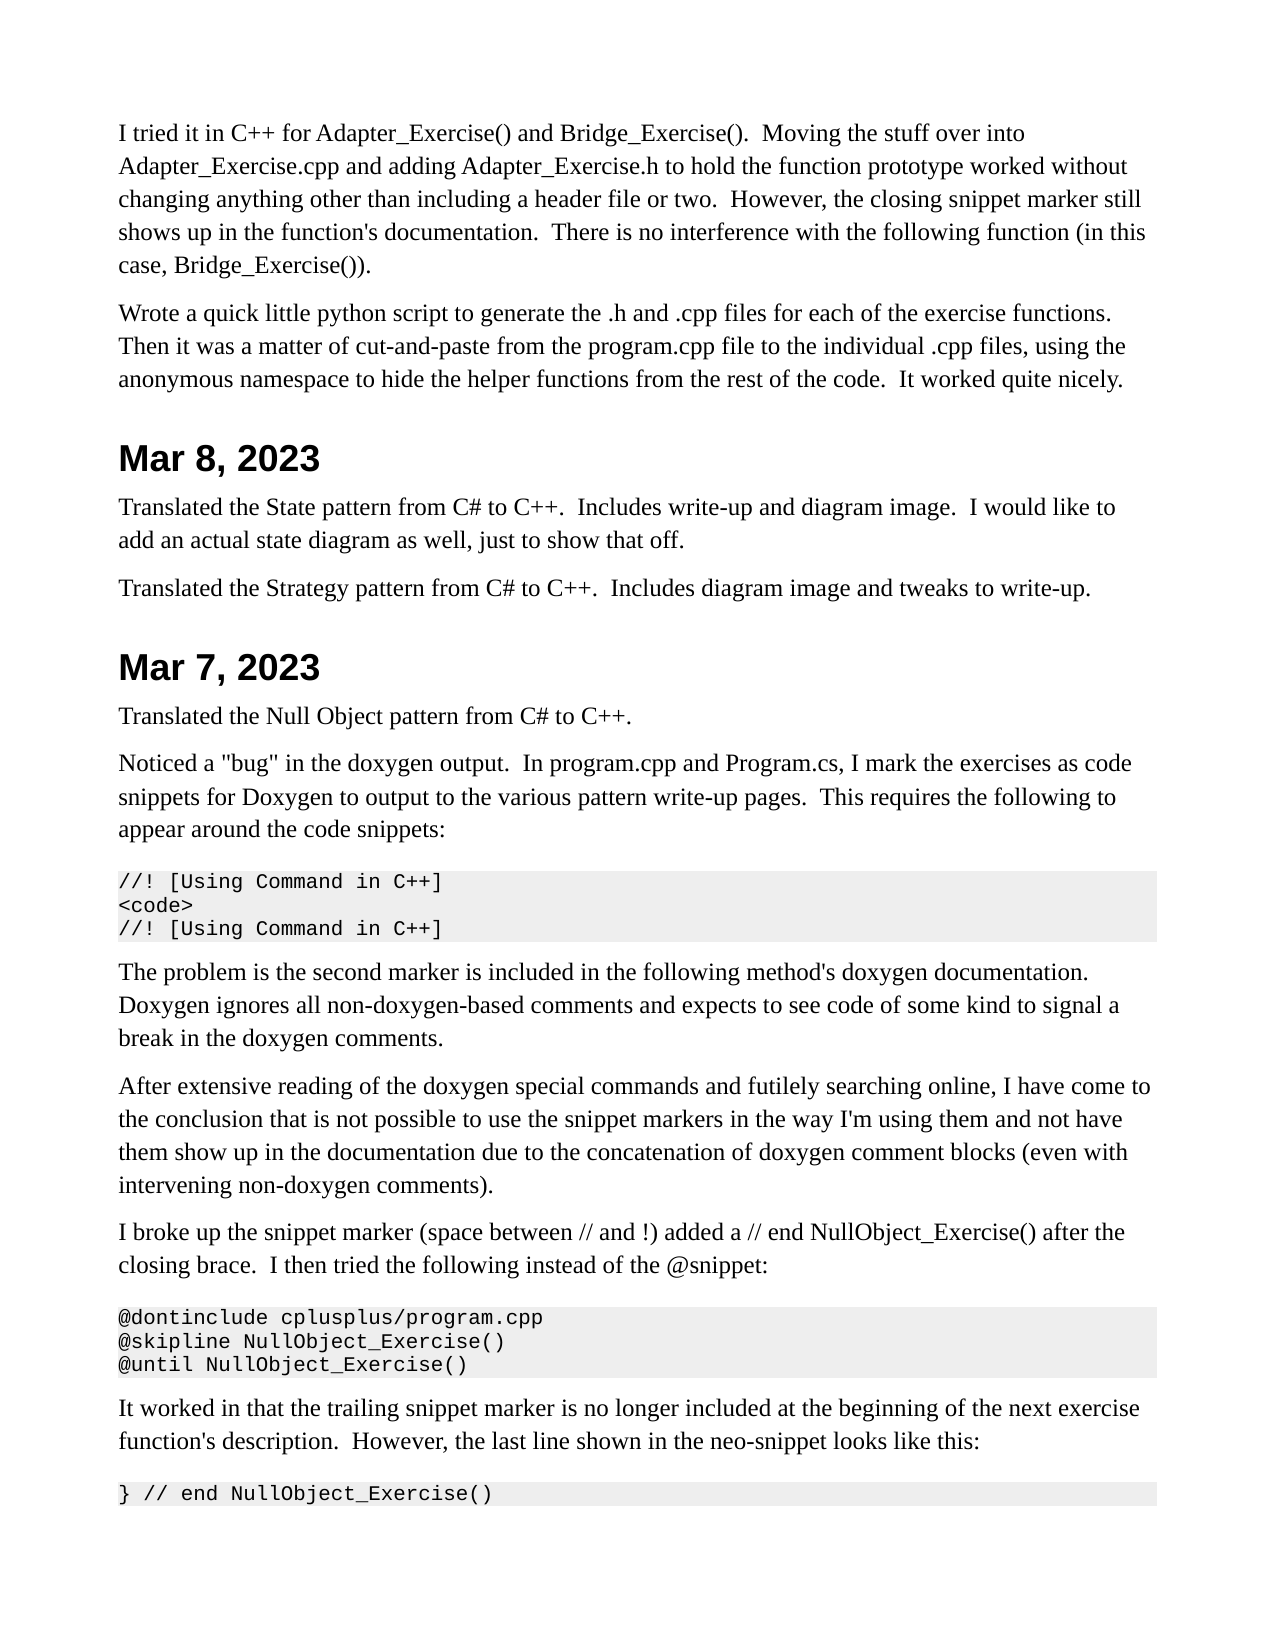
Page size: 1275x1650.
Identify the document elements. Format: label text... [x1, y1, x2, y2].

text //! [Using Command in C++] [118, 918, 1157, 942]
text Noticed a "bug" in the doxygen output. In program.cpp and Program.cs, I mark the exercises as code snippets for Doxygen to output to the various pattern write-up pages. This requires the following to appear around the code snippets: [118, 748, 1157, 843]
text Translated the Strategy pattern from C# to C++. Includes diagram image and tweaks to write-up. [118, 573, 1157, 601]
subtitle Mar 8, 2023 [118, 436, 1157, 479]
text The problem is the second marker is included in the following method's doxygen documentation. Doxygen ignores all non-doxygen-based comments and expects to see code of some kind to signal a break in the doxygen comments. [118, 957, 1157, 1052]
text It worked in that the trailing snippet marker is no longer included at the beginning of the next exercise function's description. However, the last line shown in the neo-snippet looks like this: [118, 1393, 1157, 1455]
text Translated the Null Object pattern from C# to C++. [118, 701, 1157, 730]
text @dontinclude cplusplus/program.cpp [118, 1307, 1157, 1331]
text @until NullObject_Exercise() [118, 1354, 1157, 1378]
text @skipline NullObject_Exercise() [118, 1331, 1157, 1354]
text I tried it in C++ for Adapter_Exercise() and Bridge_Exercise(). Moving the stuff over into Adapter_Exercise.cpp and adding Adapter_Exercise.h to hold the function prototype worked without changing anything other than including a header file or two. However, the closing snippet marker still shows up in the function's documentation. There is no interference with the following function (in this case, Bridge_Exercise()). [118, 118, 1157, 279]
text <code> [118, 895, 1157, 918]
text I broke up the snippet marker (space between // and !) added a // end NullObject_Exercise() after the closing brace. I then tried the following instead of the @snippet: [118, 1217, 1157, 1279]
subtitle Mar 7, 2023 [118, 645, 1157, 688]
text //! [Using Command in C++] [118, 871, 1157, 895]
text } // end NullObject_Exercise() [118, 1482, 1157, 1506]
text Wrote a quick little python script to generate the .h and .cpp files for each of the exercise functions. Then it was a matter of cut-and-paste from the program.cpp file to the individual .cpp files, using the anonymous namespace to hide the helper functions from the rest of the code. It worked quite nicely. [118, 298, 1157, 393]
text Translated the State pattern from C# to C++. Includes write-up and diagram image. I would like to add an actual state diagram as well, just to show that off. [118, 492, 1157, 554]
text After extensive reading of the doxygen special commands and futilely searching online, I have come to the conclusion that is not possible to use the snippet markers in the way I'm using them and not have them show up in the documentation due to the concatenation of doxygen comment blocks (even with intervening non-doxygen comments). [118, 1071, 1157, 1198]
